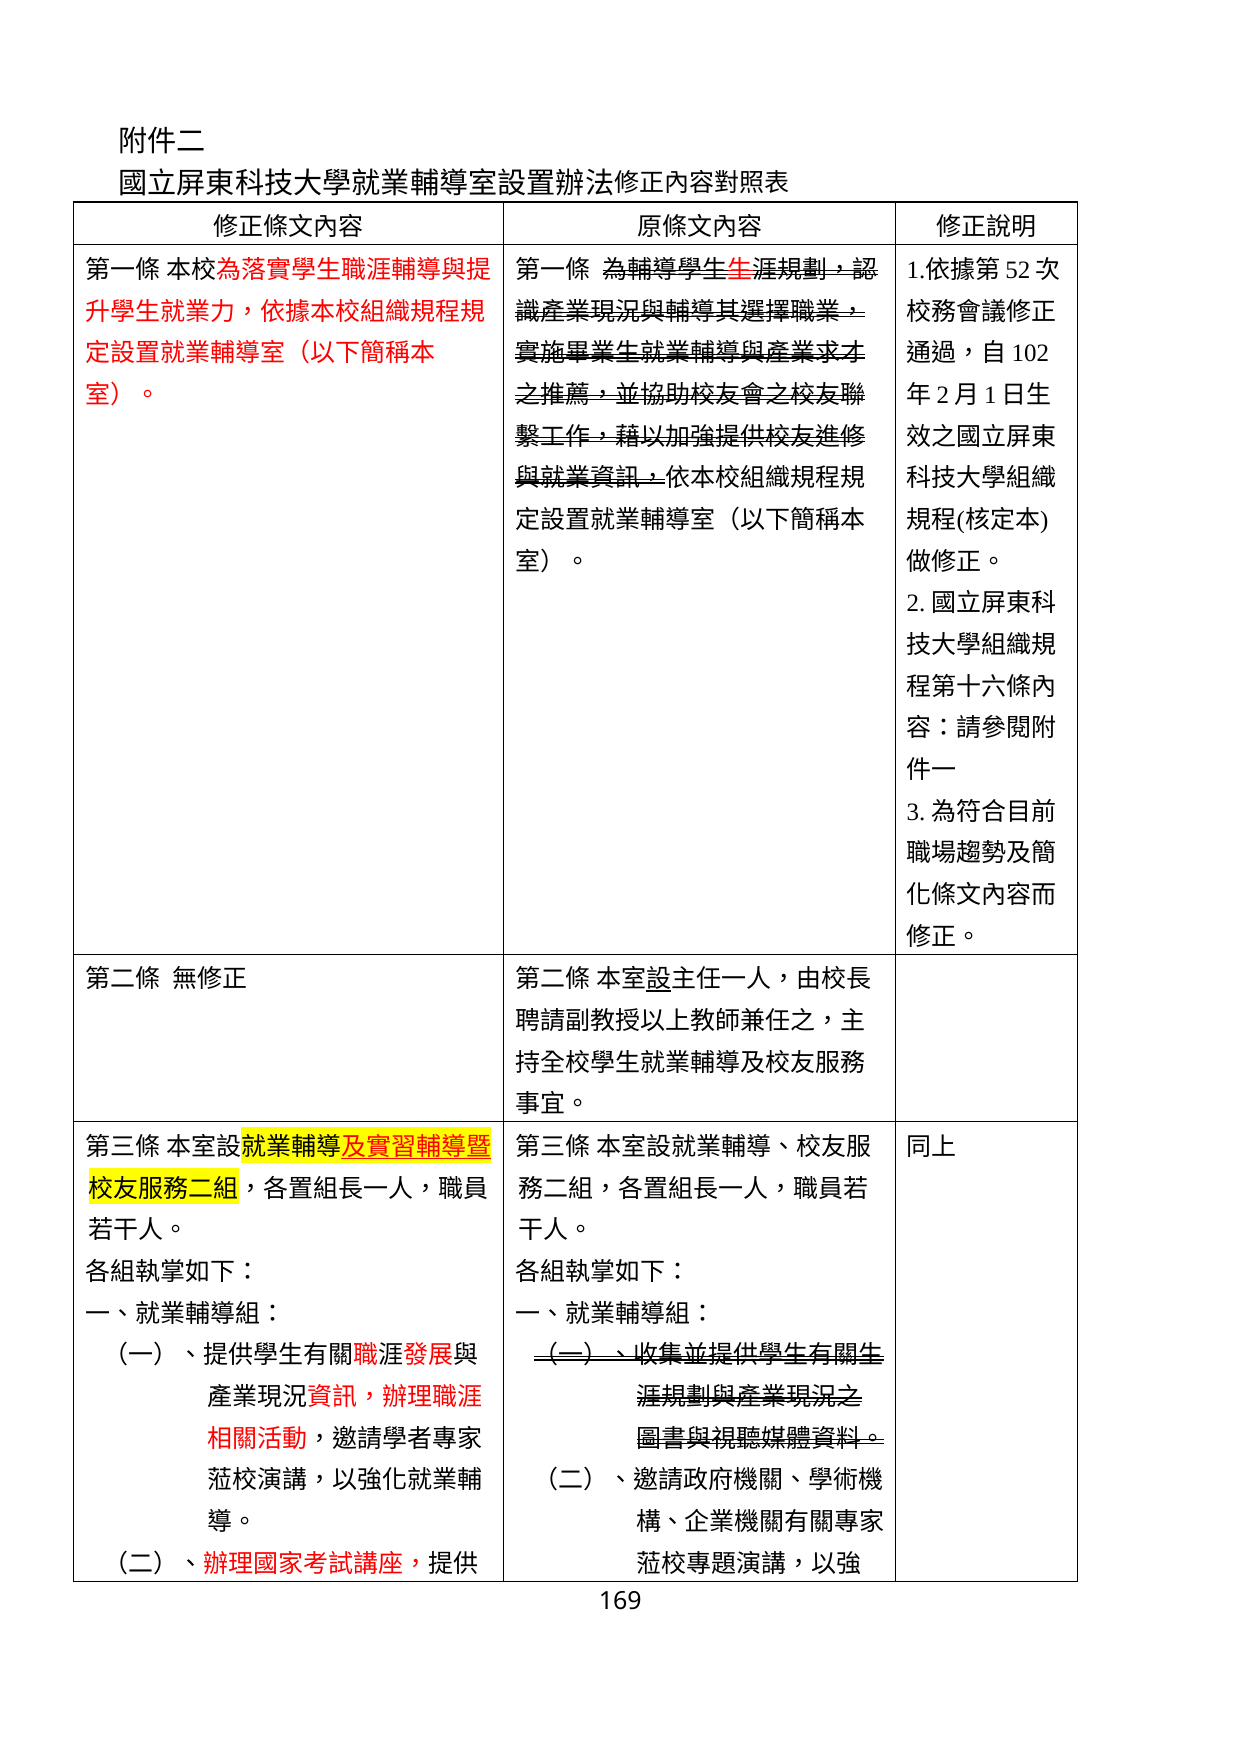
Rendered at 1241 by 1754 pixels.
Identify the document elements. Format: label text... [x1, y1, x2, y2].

table_header 修正條文內容 [74, 203, 503, 244]
table_header 原條文內容 [504, 203, 895, 244]
text 附件二 [118, 118, 1122, 160]
text 國立屏東科技大學就業輔導室設置辦法修正內容對照表 [118, 160, 1122, 201]
table_cell 同上 [896, 1122, 1077, 1581]
table_header 修正說明 [896, 203, 1077, 244]
table_cell [896, 955, 1077, 1121]
table_cell 第一條 本校為落實學生職涯輔導與提升學生就業力，依據本校組織規程規定設置就業輔導室（以下簡稱本室）。 [74, 245, 503, 953]
table_cell 第二條 本室設主任一人，由校長聘請副教授以上教師兼任之，主持全校學生就業輔導及校友服務事宜。 [504, 955, 895, 1121]
table_cell 第一條 為輔導學生生涯規劃，認識產業現況與輔導其選擇職業，實施畢業生就業輔導與產業求才之推薦，並協助校友會之校友聯繫工作，藉以加強提供校友進修與就業資訊，依本校組織規程規定設置就業輔導室（以下簡稱本室）。 [504, 245, 895, 953]
table_cell 第三條 本室設就業輔導及實習輔導暨校友服務二組，各置組長一人，職員若干人。 各組執掌如下： 一、就業輔導組： （一）、提供學生有關職涯發展與產業現況資訊，辦理職涯相關活動，邀請學者專家蒞校演講，以強化就業輔導。 （二）、辦理國家考試講座，提供 [74, 1122, 503, 1581]
table_cell 第二條 無修正 [74, 955, 503, 1121]
table_cell 第三條 本室設就業輔導、校友服務二組，各置組長一人，職員若干人。 各組執掌如下： 一、就業輔導組： （一）、收集並提供學生有關生涯規劃與產業現況之圖書與視聽媒體資料。 （二）、邀請政府機關、學術機構、企業機關有關專家蒞校專題演講，以強 [504, 1122, 895, 1581]
table_cell 1.依據第52次校務會議修正通過，自102年2月1日生效之國立屏東科技大學組織規程(核定本)做修正。 2. 國立屏東科技大學組織規程第十六條內容：請參閱附件一 3. 為符合目前職場趨勢及簡化條文內容而修正。 [896, 245, 1077, 953]
